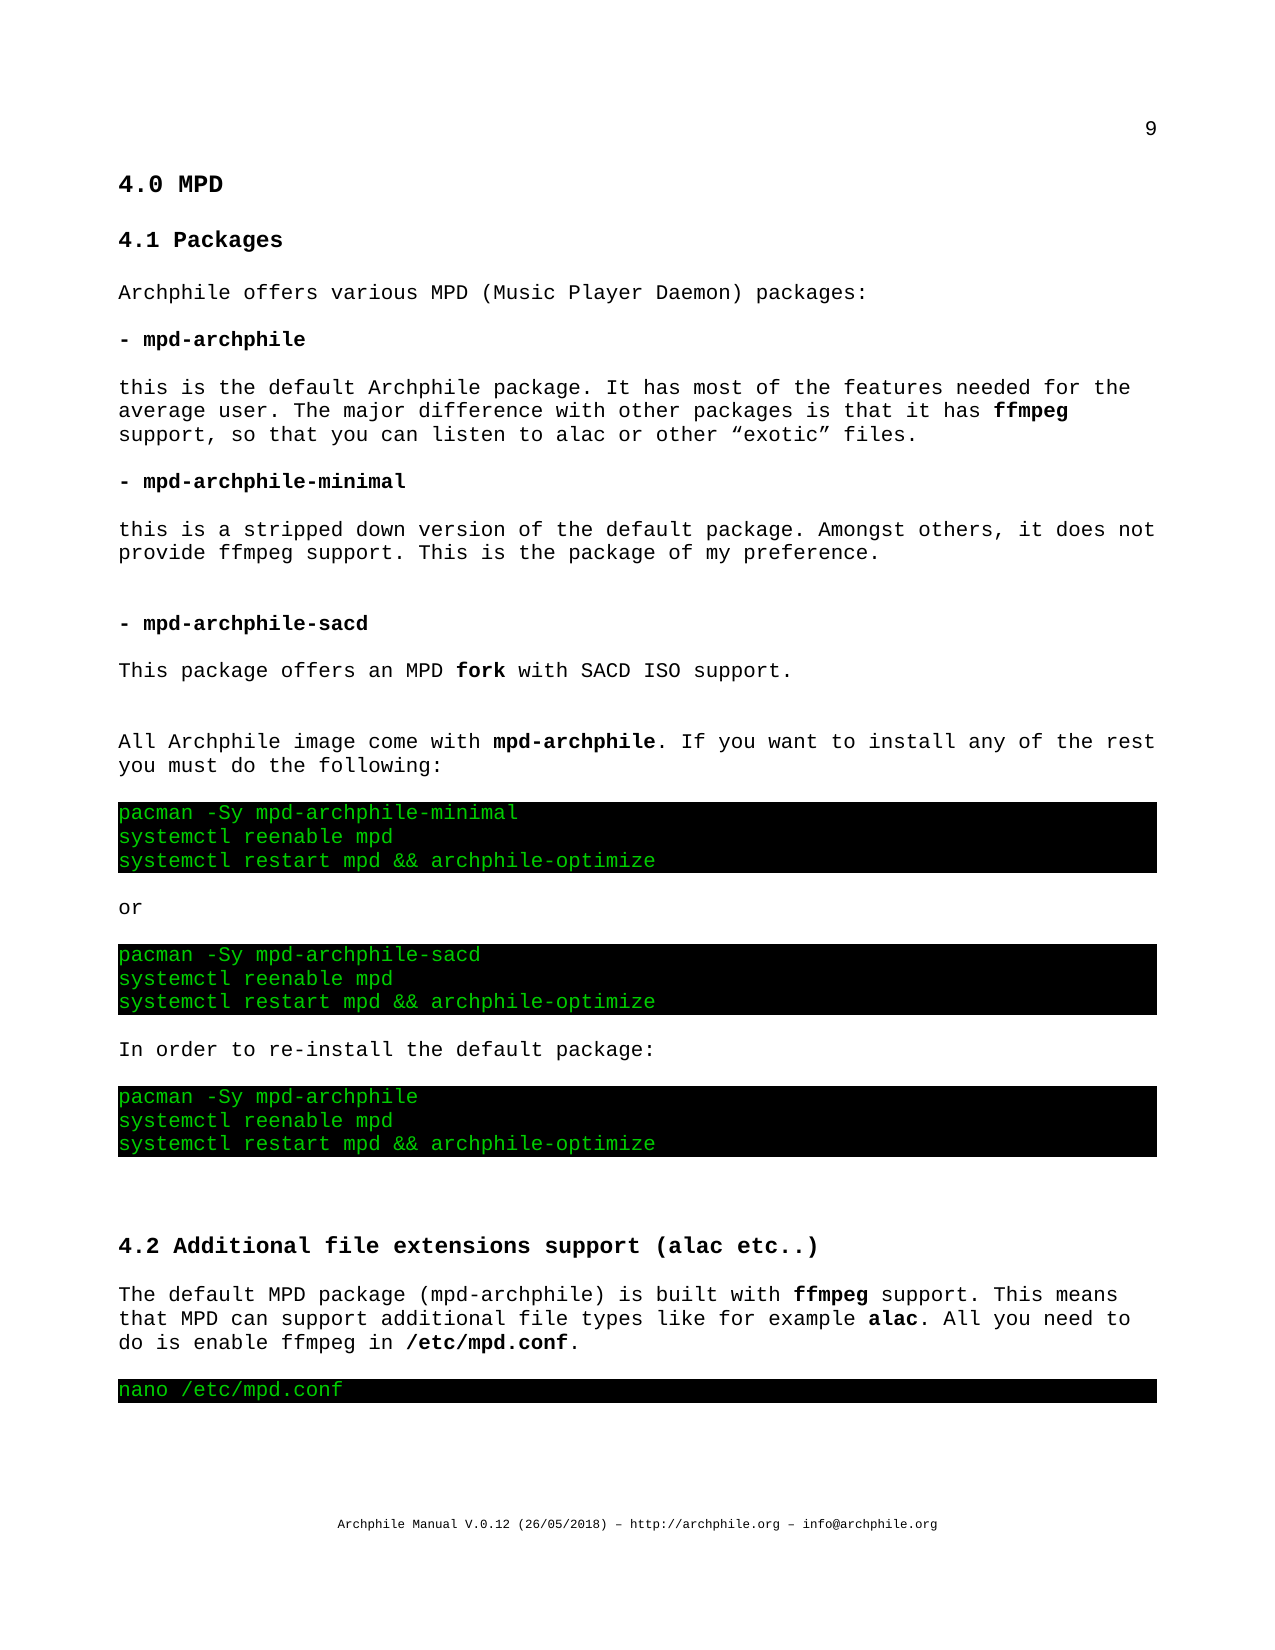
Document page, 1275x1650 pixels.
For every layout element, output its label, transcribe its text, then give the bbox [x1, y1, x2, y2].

text 4.2 Additional file extensions support (alac etc..) [118, 1235, 1157, 1261]
text systemctl reenable mpd [118, 1110, 1157, 1133]
text - mpd-archphile-minimal [118, 471, 1157, 495]
text systemctl reenable mpd [118, 968, 1157, 992]
text All Archphile image come with mpd-archphile. If you want to install any of the rest you must do the following: [118, 731, 1157, 779]
text - mpd-archphile [118, 329, 1157, 353]
text In order to re-install the default package: [118, 1039, 1157, 1062]
text nano /etc/mpd.conf [118, 1379, 1157, 1403]
text systemctl restart mpd && archphile-optimize [118, 992, 1157, 1015]
text this is the default Archphile package. It has most of the features needed for the average user. The major difference with other packages is that it has ffmpeg support, so that you can listen to alac or other “exotic” files. [118, 377, 1157, 448]
text 4.0 MPD [118, 171, 1157, 199]
text this is a stripped down version of the default package. Amongst others, it does not provide ffmpeg support. This is the package of my preference. [118, 519, 1157, 566]
text 4.1 Packages [118, 228, 1157, 254]
text systemctl restart mpd && archphile-optimize [118, 850, 1157, 873]
text systemctl restart mpd && archphile-optimize [118, 1133, 1157, 1157]
text The default MPD package (mpd-archphile) is built with ffmpeg support. This means that MPD can support additional file types like for example alac. All you need to do is enable ffmpeg in /etc/mpd.conf. [118, 1284, 1157, 1355]
text - mpd-archphile-sacd [118, 613, 1157, 637]
text pacman -Sy mpd-archphile [118, 1086, 1157, 1110]
text pacman -Sy mpd-archphile-sacd [118, 944, 1157, 968]
text pacman -Sy mpd-archphile-minimal [118, 802, 1157, 826]
text This package offers an MPD fork with SACD ISO support. [118, 661, 1157, 684]
text or [118, 897, 1157, 921]
text systemctl reenable mpd [118, 826, 1157, 850]
text Archphile offers various MPD (Music Player Daemon) packages: [118, 282, 1157, 306]
